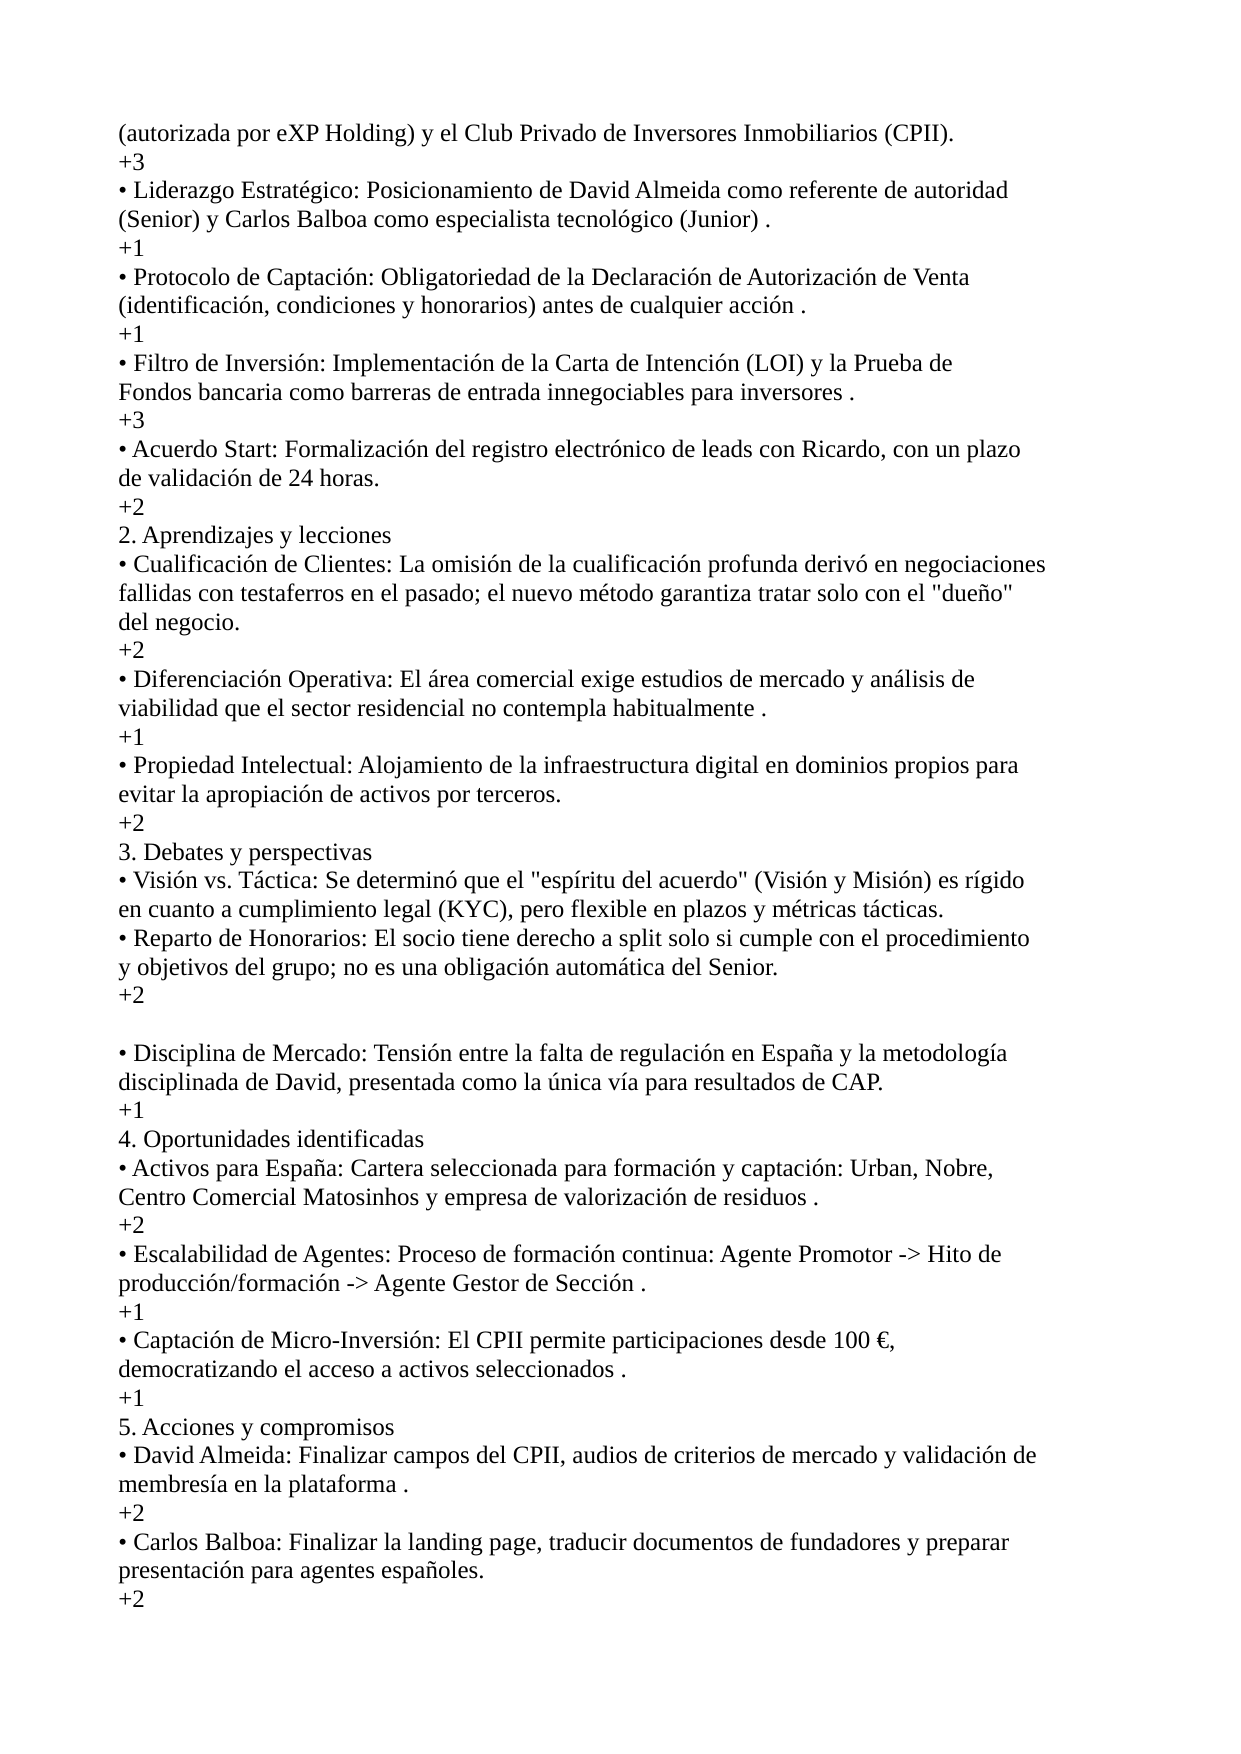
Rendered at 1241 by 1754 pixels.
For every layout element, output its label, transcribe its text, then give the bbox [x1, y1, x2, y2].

table_header (autorizada por eXP Holding) y el Club Privado de Inversores Inmobiliarios (CPII). +3 • Liderazgo Estratégico: Posicionamiento de David Almeida como referente de autoridad (Senior) y Carlos Balboa como especialista tecnológico (Junior) . +1 • Protocolo de Captación: Obligatoriedad de la Declaración de Autorización de Venta (identificación, condiciones y honorarios) antes de cualquier acción . +1 • Filtro de Inversión: Implementación de la Carta de Intención (LOI) y la Prueba de Fondos bancaria como barreras de entrada innegociables para inversores . +3 • Acuerdo Start: Formalización del registro electrónico de leads con Ricardo, con un plazo de validación de 24 horas. +2 2. Aprendizajes y lecciones • Cualificación de Clientes: La omisión de la cualificación profunda derivó en negociaciones fallidas con testaferros en el pasado; el nuevo método garantiza tratar solo con el "dueño" del negocio. +2 • Diferenciación Operativa: El área comercial exige estudios de mercado y análisis de viabilidad que el sector residencial no contempla habitualmente . +1 • Propiedad Intelectual: Alojamiento de la infraestructura digital en dominios propios para evitar la apropiación de activos por terceros. +2 3. Debates y perspectivas • Visión vs. Táctica: Se determinó que el "espíritu del acuerdo" (Visión y Misión) es rígido en cuanto a cumplimiento legal (KYC), pero flexible en plazos y métricas tácticas. • Reparto de Honorarios: El socio tiene derecho a split solo si cumple con el procedimiento y objetivos del grupo; no es una obligación automática del Senior. +2 • Disciplina de Mercado: Tensión entre la falta de regulación en España y la metodología disciplinada de David, presentada como la única vía para resultados de CAP. +1 4. Oportunidades identificadas • Activos para España: Cartera seleccionada para formación y captación: Urban, Nobre, Centro Comercial Matosinhos y empresa de valorización de residuos . +2 • Escalabilidad de Agentes: Proceso de formación continua: Agente Promotor -> Hito de producción/formación -> Agente Gestor de Sección . +1 • Captación de Micro-Inversión: El CPII permite participaciones desde 100 €, democratizando el acceso a activos seleccionados . +1 5. Acciones y compromisos • David Almeida: Finalizar campos del CPII, audios de criterios de mercado y validación de membresía en la plataforma . +2 • Carlos Balboa: Finalizar la landing page, traducir documentos de fundadores y preparar presentación para agentes españoles. +2 [118, 118, 1122, 1613]
